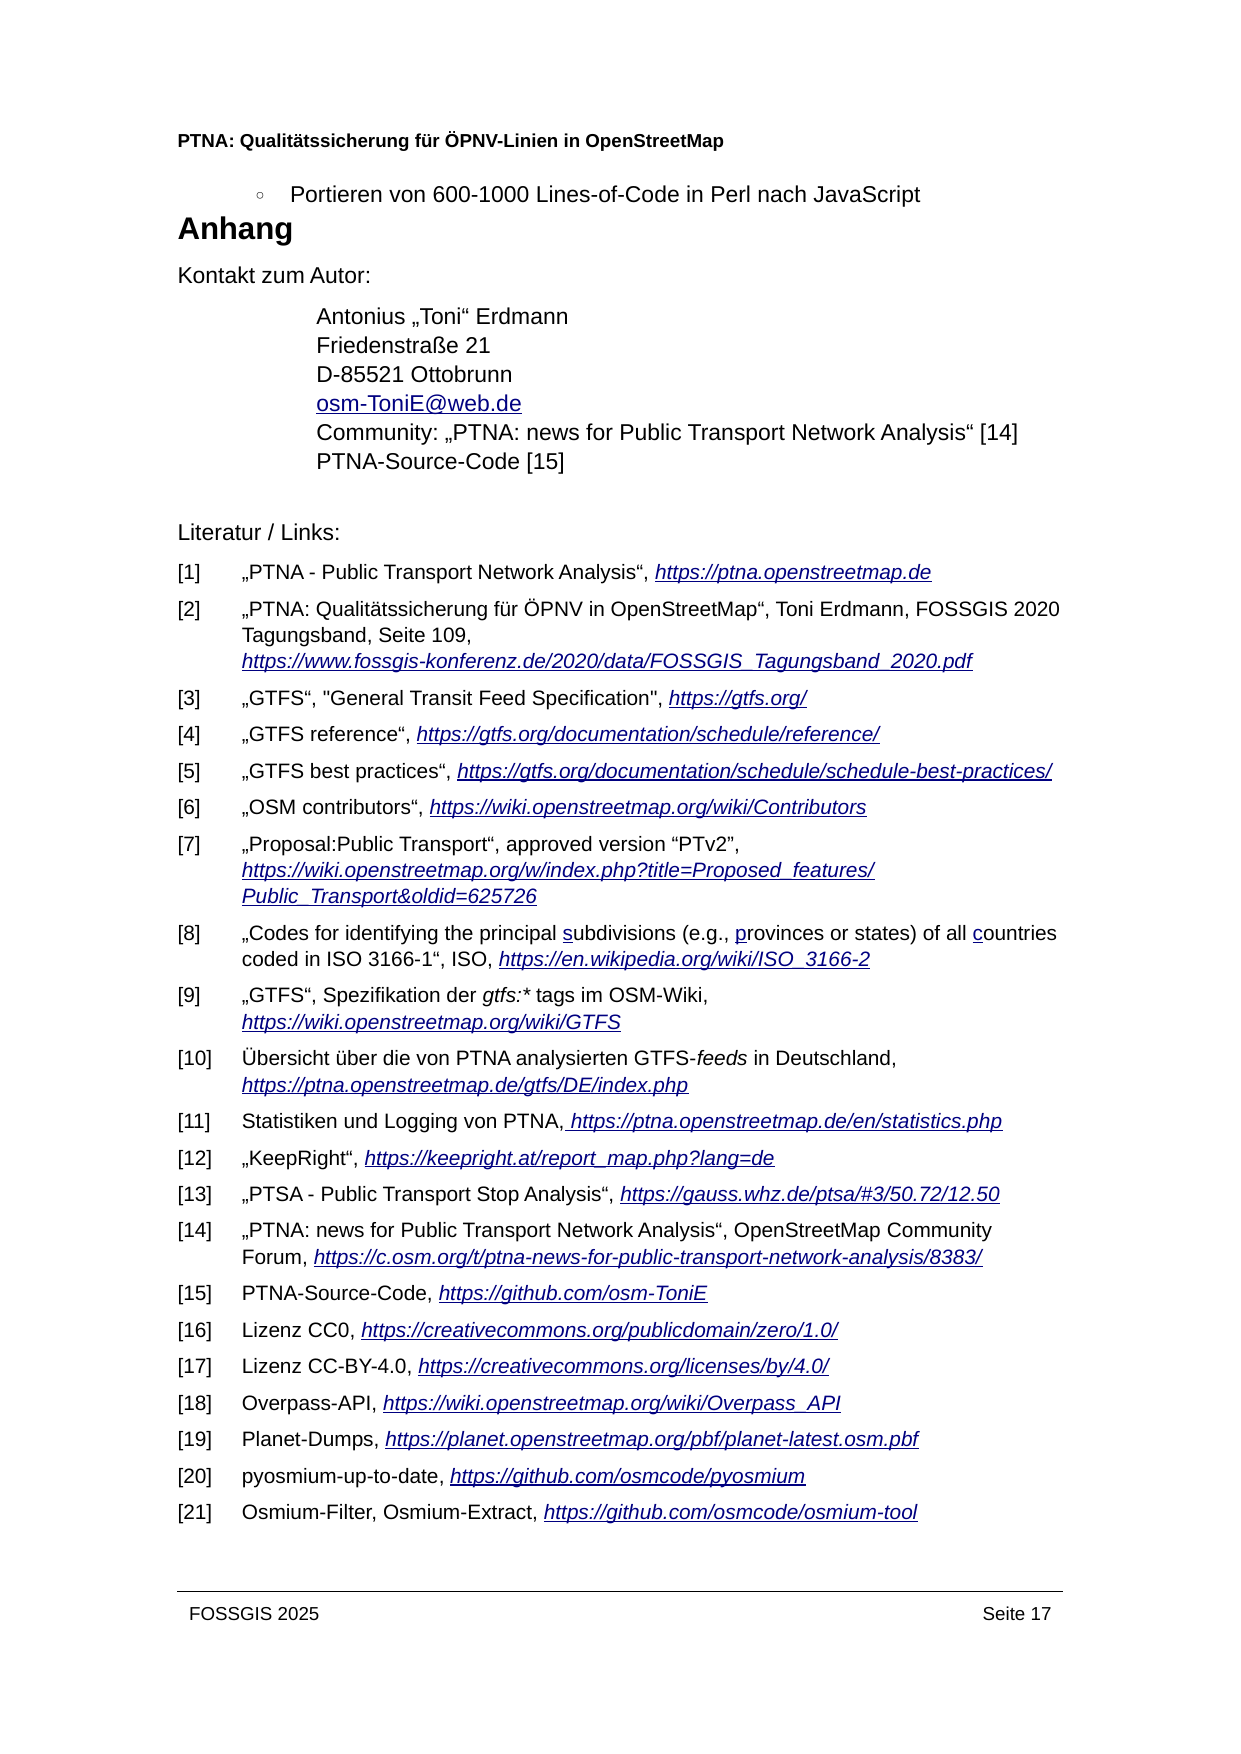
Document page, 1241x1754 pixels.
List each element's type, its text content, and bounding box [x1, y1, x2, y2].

table_cell [16] [177, 1318, 242, 1354]
table_cell [11] [177, 1109, 242, 1145]
table_cell PTNA-Source-Code, https://github.com/osm-ToniE [242, 1281, 1063, 1318]
table_cell [8] [177, 921, 242, 983]
text osm-ToniE@web.de [266, 390, 1063, 416]
table_cell [7] [177, 831, 242, 921]
table_cell [10] [177, 1046, 242, 1109]
table_cell „OSM contributors“, https://wiki.openstreetmap.org/wiki/Contributors [242, 795, 1063, 831]
table_cell [2] [177, 596, 242, 686]
table_cell [14] [177, 1218, 242, 1281]
list Portieren von 600-1000 Lines-of-Code in Perl nach JavaScript [252, 181, 1063, 207]
table_cell pyosmium-up-to-date, https://github.com/osmcode/pyosmium [242, 1464, 1063, 1500]
text Kontakt zum Autor: [177, 262, 1063, 288]
table_cell „Codes for identifying the principal subdivisions (e.g., provinces or states) of all countries coded in ISO 3166-1“, ISO, https://en.wikipedia.org/wiki/ISO_3166-2 [242, 921, 1063, 983]
table_cell Übersicht über die von PTNA analysierten GTFS-feeds in Deutschland, https://ptna.openstreetmap.de/gtfs/DE/index.php [242, 1046, 1063, 1109]
table_cell „KeepRight“, https://keepright.at/report_map.php?lang=de [242, 1145, 1063, 1182]
text Anhang [177, 210, 1063, 246]
table_cell [18] [177, 1391, 242, 1427]
text PTNA-Source-Code [15] [266, 448, 1063, 474]
table_cell [6] [177, 795, 242, 831]
table_cell „PTNA: Qualitätssicherung für ÖPNV in OpenStreetMap“, Toni Erdmann, FOSSGIS 2020 Tagungsband, Seite 109, https://www.fossgis-konferenz.de/2020/data/FOSSGIS_Tagungsband_2020.pdf [242, 596, 1063, 686]
table_cell [21] [177, 1500, 242, 1536]
table_cell [15] [177, 1281, 242, 1318]
text Antonius „Toni“ Erdmann [266, 303, 1063, 329]
text Friedenstraße 21 [266, 332, 1063, 358]
table_cell Statistiken und Logging von PTNA, https://ptna.openstreetmap.de/en/statistics.php [242, 1109, 1063, 1145]
text Community: „PTNA: news for Public Transport Network Analysis“ [14] [266, 419, 1063, 445]
table_cell Osmium-Filter, Osmium-Extract, https://github.com/osmcode/osmium-tool [242, 1500, 1063, 1536]
table_cell „GTFS reference“, https://gtfs.org/documentation/schedule/reference/ [242, 722, 1063, 758]
text Literatur / Links: [177, 518, 1063, 545]
table_cell „GTFS best practices“, https://gtfs.org/documentation/schedule/schedule-best-practices/ [242, 759, 1063, 795]
table_cell [3] [177, 686, 242, 722]
table_cell Planet-Dumps, https://planet.openstreetmap.org/pbf/planet-latest.osm.pbf [242, 1427, 1063, 1463]
table_cell [12] [177, 1145, 242, 1182]
text D-85521 Ottobrunn [266, 361, 1063, 387]
table_cell „GTFS“, "General Transit Feed Specification", https://gtfs.org/ [242, 686, 1063, 722]
table_cell [19] [177, 1427, 242, 1463]
table_header „PTNA - Public Transport Network Analysis“, https://ptna.openstreetmap.de [242, 560, 1063, 596]
table_cell [5] [177, 759, 242, 795]
table_cell „PTNA: news for Public Transport Network Analysis“, OpenStreetMap Community Forum, https://c.osm.org/t/ptna-news-for-public-transport-network-analysis/8383/ [242, 1218, 1063, 1281]
table_cell „PTSA - Public Transport Stop Analysis“, https://gauss.whz.de/ptsa/#3/50.72/12.50 [242, 1182, 1063, 1218]
table_cell Lizenz CC0, https://creativecommons.org/publicdomain/zero/1.0/ [242, 1318, 1063, 1354]
table_cell Overpass-API, https://wiki.openstreetmap.org/wiki/Overpass_API [242, 1391, 1063, 1427]
table_header [1] [177, 560, 242, 596]
table_cell „Proposal:Public Transport“, approved version “PTv2”, https://wiki.openstreetmap.org/w/index.php?title=Proposed_features/Public_Transport&oldid=625726 [242, 831, 1063, 921]
table_cell „GTFS“, Spezifikation der gtfs:* tags im OSM-Wiki, https://wiki.openstreetmap.org/wiki/GTFS [242, 983, 1063, 1046]
table_cell [13] [177, 1182, 242, 1218]
table_cell [20] [177, 1464, 242, 1500]
table_cell [4] [177, 722, 242, 758]
table_cell [9] [177, 983, 242, 1046]
table_cell Lizenz CC-BY-4.0, https://creativecommons.org/licenses/by/4.0/ [242, 1354, 1063, 1391]
table_cell [17] [177, 1354, 242, 1391]
